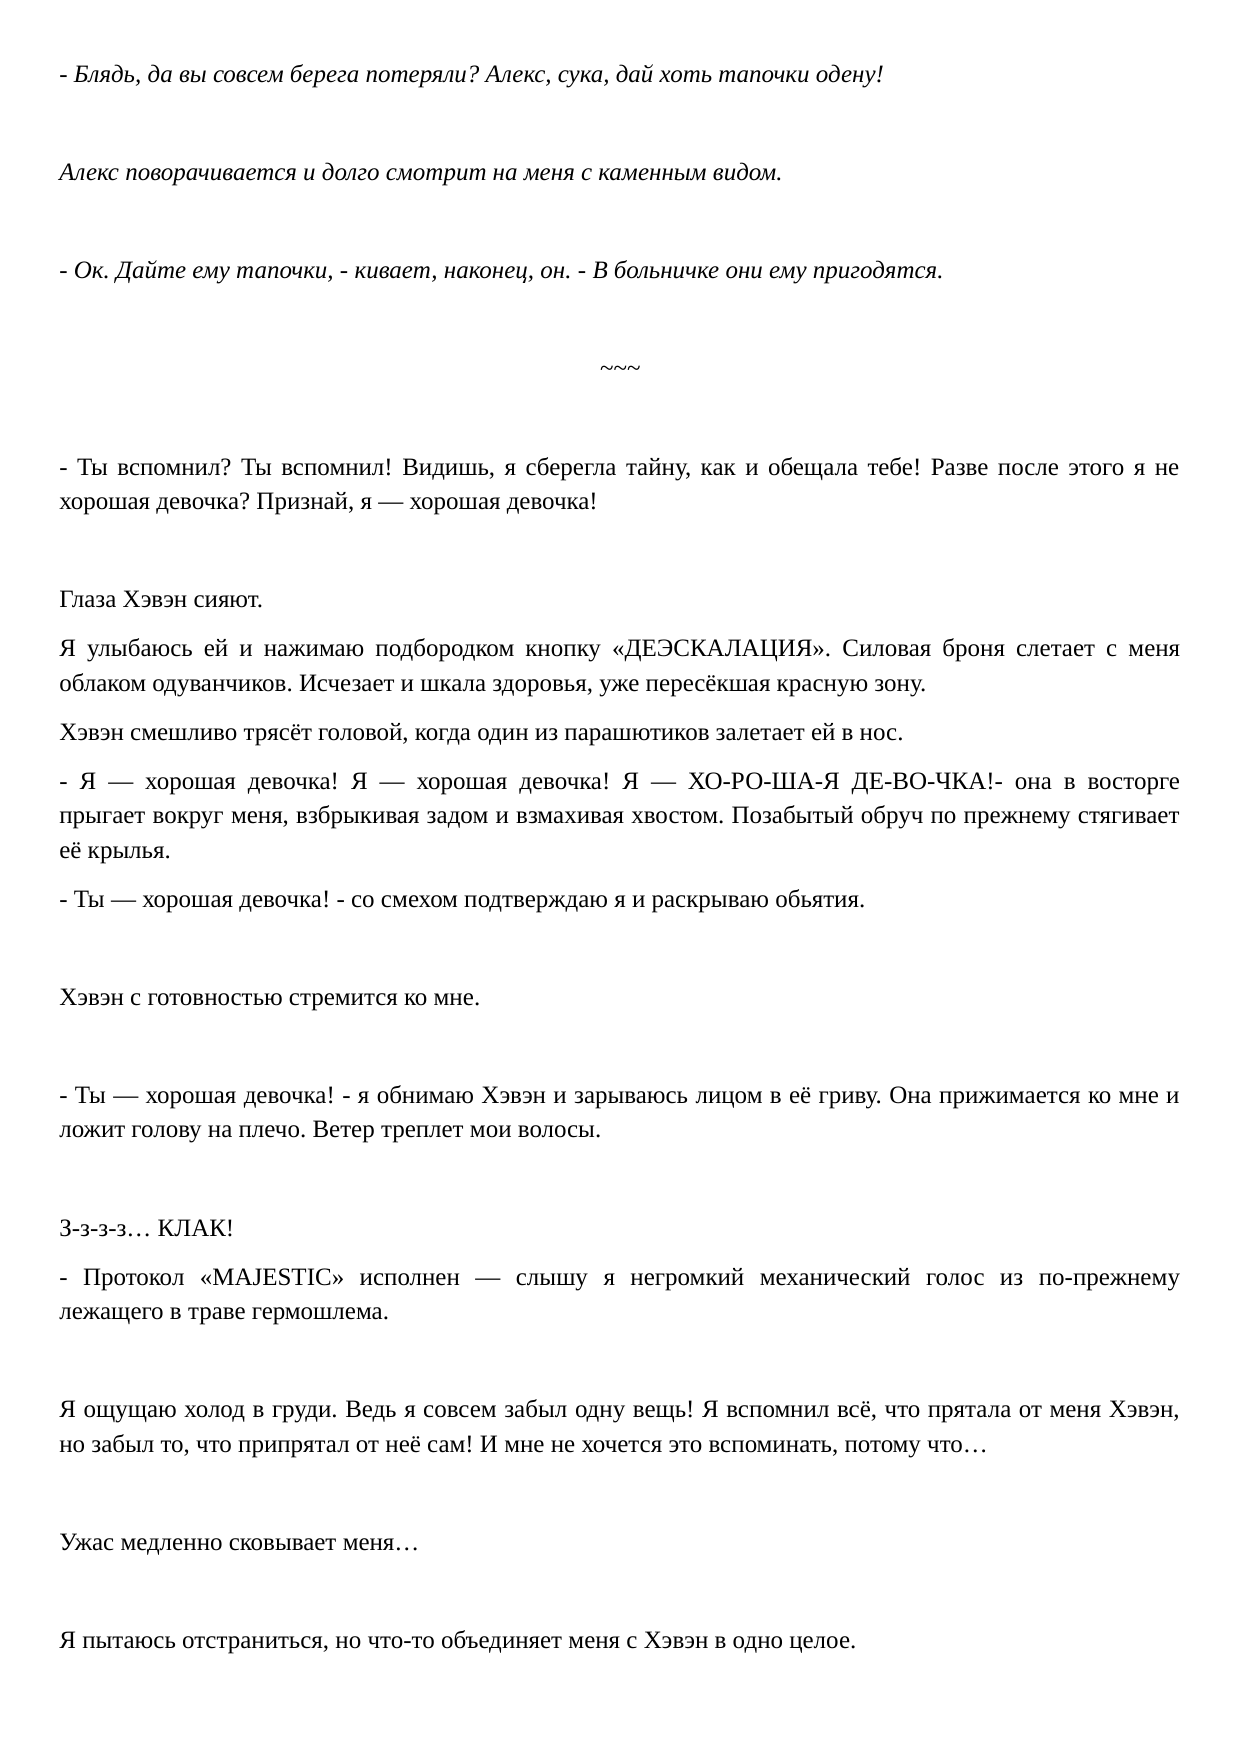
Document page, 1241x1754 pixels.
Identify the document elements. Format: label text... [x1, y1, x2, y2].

text - Протокол «MAJESTIC» исполнен — слышу я негромкий механический голос из по-прежнему лежащего в траве гермошлема. [59, 1262, 1181, 1325]
text - Ты вспомнил? Ты вспомнил! Видишь, я сберегла тайну, как и обещала тебе! Разве после этого я не хорошая девочка? Признай, я — хорошая девочка! [59, 452, 1181, 515]
text ~~~ [59, 353, 1181, 382]
text Глаза Хэвэн сияют. [59, 584, 1181, 613]
text Хэвэн с готовностью стремится ко мне. [59, 982, 1181, 1011]
text Я ощущаю холод в груди. Ведь я совсем забыл одну вещь! Я вспомнил всё, что прятала от меня Хэвэн, но забыл то, что припрятал от неё сам! И мне не хочется это вспоминать, потому что… [59, 1394, 1181, 1458]
text - Ты — хорошая девочка! - со смехом подтверждаю я и раскрываю обьятия. [59, 884, 1181, 913]
text З-з-з-з… КЛАК! [59, 1213, 1181, 1241]
text - Ок. Дайте ему тапочки, - кивает, наконец, он. - В больничке они ему пригодятся. [59, 255, 1181, 284]
text Я пытаюсь отстраниться, но что-то объединяет меня с Хэвэн в одно целое. [59, 1625, 1181, 1654]
text Ужас медленно сковывает меня… [59, 1527, 1181, 1556]
text Хэвэн смешливо трясёт головой, когда один из парашютиков залетает ей в нос. [59, 717, 1181, 746]
text - Я — хорошая девочка! Я — хорошая девочка! Я — ХО-РО-ША-Я ДЕ-ВО-ЧКА!- она в восторге прыгает вокруг меня, взбрыкивая задом и взмахивая хвостом. Позабытый обруч по прежнему стягивает её крылья. [59, 766, 1181, 863]
text - Блядь, да вы совсем берега потеряли? Алекс, сука, дай хоть тапочки одену! [59, 59, 1181, 88]
text Алекс поворачивается и долго смотрит на меня с каменным видом. [59, 157, 1181, 186]
text - Ты — хорошая девочка! - я обнимаю Хэвэн и зарываюсь лицом в её гриву. Она прижимается ко мне и ложит голову на плечо. Ветер треплет мои волосы. [59, 1080, 1181, 1143]
text Я улыбаюсь ей и нажимаю подбородком кнопку «ДЕЭСКАЛАЦИЯ». Силовая броня слетает с меня облаком одуванчиков. Исчезает и шкала здоровья, уже пересёкшая красную зону. [59, 633, 1181, 696]
